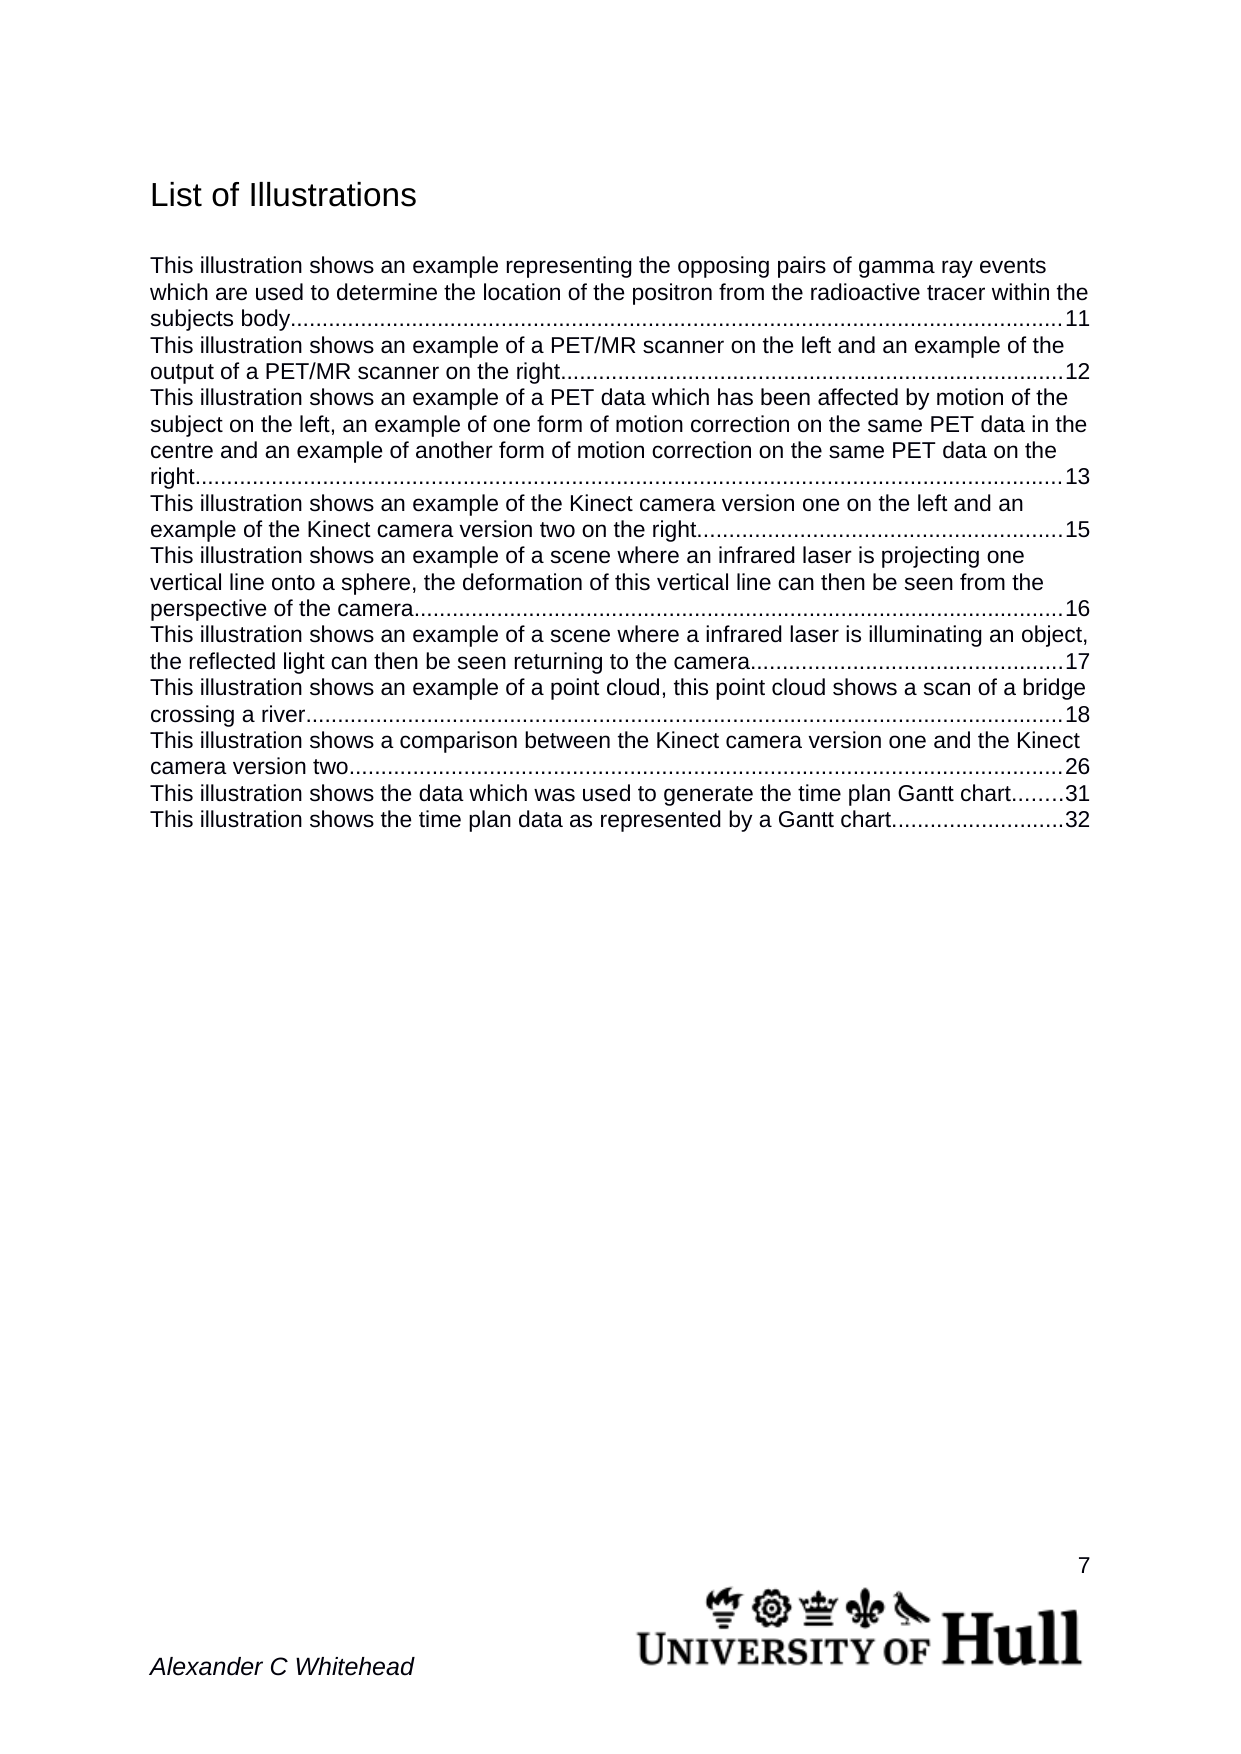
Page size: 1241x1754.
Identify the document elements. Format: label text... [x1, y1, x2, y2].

subtitle List of Illustrations [150, 175, 1090, 213]
text This illustration shows a comparison between the Kinect camera version one and the Kinect camera version two. 26 [150, 727, 1090, 779]
picture [630, 1578, 1091, 1675]
text This illustration shows an example of a point cloud, this point cloud shows a scan of a bridge crossing a river. 18 [150, 674, 1090, 727]
text This illustration shows the time plan data as represented by a Gantt chart. 32 [150, 806, 1090, 832]
text This illustration shows an example representing the opposing pairs of gamma ray events which are used to determine the location of the positron from the radioactive tracer within the subjects body. 11 [150, 252, 1090, 332]
text This illustration shows an example of a scene where an infrared laser is projecting one vertical line onto a sphere, the deformation of this vertical line can then be seen from the perspective of the camera. 16 [150, 542, 1090, 621]
text This illustration shows an example of the Kinect camera version one on the left and an example of the Kinect camera version two on the right. 15 [150, 490, 1090, 542]
text This illustration shows the data which was used to generate the time plan Gantt chart. 31 [150, 779, 1090, 806]
text This illustration shows an example of a PET/MR scanner on the left and an example of the output of a PET/MR scanner on the right. 12 [150, 332, 1090, 384]
text This illustration shows an example of a scene where a infrared laser is illuminating an object, the reflected light can then be seen returning to the camera. 17 [150, 621, 1090, 674]
text This illustration shows an example of a PET data which has been affected by motion of the subject on the left, an example of one form of motion correction on the same PET data in the centre and an example of another form of motion correction on the same PET data on the right. 13 [150, 384, 1090, 490]
